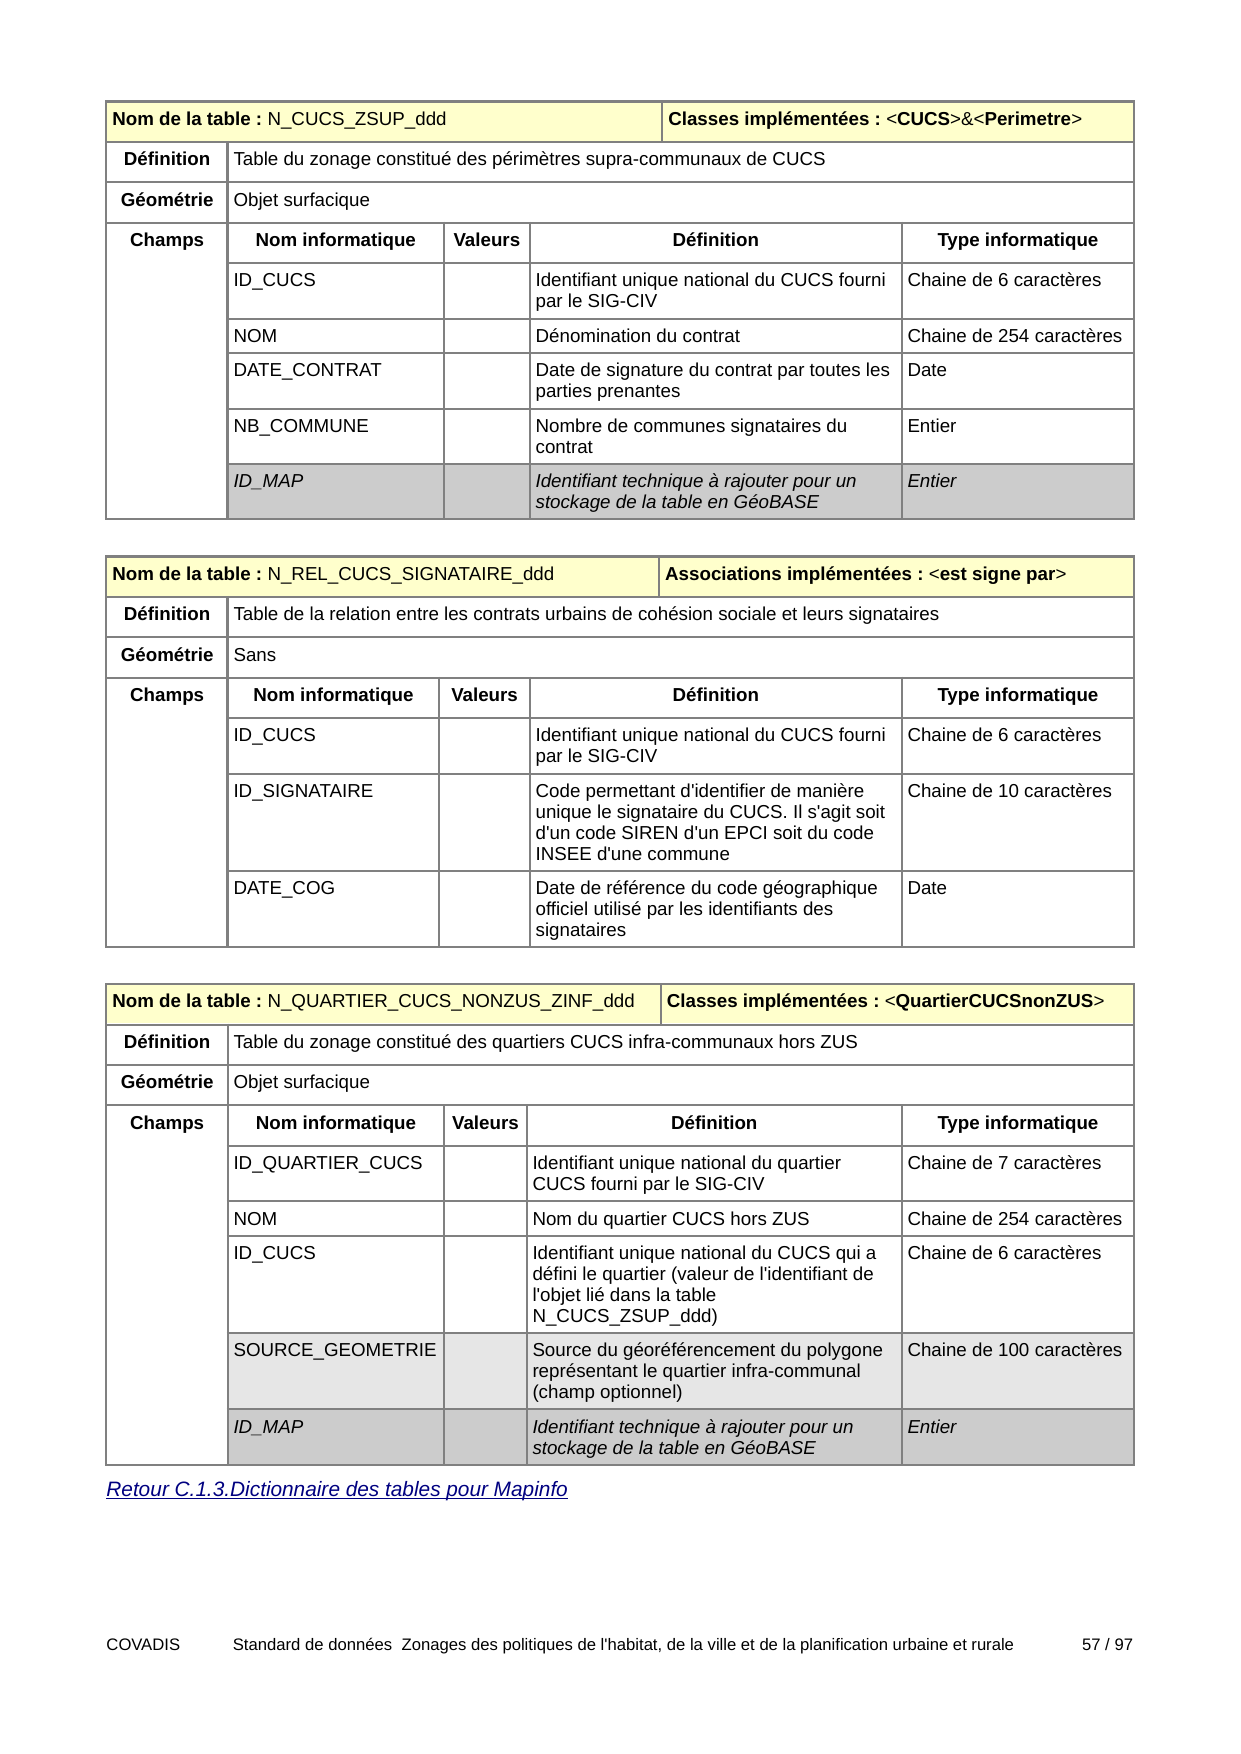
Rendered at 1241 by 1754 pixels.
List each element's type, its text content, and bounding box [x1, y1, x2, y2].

table_cell Source du géoréférencement du polygone représentant le quartier infra-communal (champ optionnel) [528, 1334, 901, 1408]
table_cell Nombre de communes signataires du contrat [531, 410, 901, 463]
table_cell ID_MAP [229, 1410, 443, 1464]
table_cell Entier [903, 465, 1133, 518]
table_cell Date [903, 872, 1133, 946]
table_cell SOURCE_GEOMETRIE [229, 1334, 443, 1408]
table_cell Entier [903, 410, 1133, 463]
table_cell Objet surfacique [229, 1066, 1133, 1104]
table_cell Identifiant technique à rajouter pour un stockage de la table en GéoBASE [531, 465, 901, 518]
table_cell [445, 1410, 526, 1464]
table_header Nom de la table : N_QUARTIER_CUCS_NONZUS_ZINF_ddd [107, 985, 660, 1023]
table_cell Table du zonage constitué des périmètres supra-communaux de CUCS [229, 143, 1133, 181]
table_cell Identifiant unique national du CUCS fourni par le SIG-CIV [531, 719, 901, 772]
table_cell Identifiant unique national du quartier CUCS fourni par le SIG-CIV [528, 1147, 901, 1200]
table_cell [440, 872, 529, 946]
table_cell [445, 1202, 526, 1235]
table_cell Définition [107, 1026, 227, 1064]
table_cell Code permettant d'identifier de manière unique le signataire du CUCS. Il s'agit soit d'un code SIREN d'un EPCI soit du code INSEE d'une commune [531, 775, 901, 870]
table_cell Chaine de 6 caractères [903, 719, 1133, 772]
table_cell Date de référence du code géographique officiel utilisé par les identifiants des signataires [531, 872, 901, 946]
table_header Définition [531, 679, 901, 717]
table_cell [445, 1334, 526, 1408]
table_cell [445, 1237, 526, 1332]
table_cell ID_MAP [229, 465, 443, 518]
table_cell Sans [229, 638, 1133, 677]
table_cell [445, 410, 529, 463]
table_cell Champs [107, 224, 226, 518]
table_header Nom informatique [229, 1106, 443, 1145]
table_header Définition [531, 224, 901, 262]
table_cell Table du zonage constitué des quartiers CUCS infra-communaux hors ZUS [229, 1026, 1133, 1064]
table_header Nom de la table : N_REL_CUCS_SIGNATAIRE_ddd [107, 558, 658, 596]
table_cell Définition [107, 598, 226, 636]
table_cell [445, 465, 529, 518]
table_cell Date de signature du contrat par toutes les parties prenantes [531, 354, 901, 407]
table_cell Géométrie [107, 1066, 227, 1104]
table_header Nom informatique [229, 679, 438, 717]
table_header Définition [528, 1106, 901, 1145]
table_cell Identifiant unique national du CUCS fourni par le SIG-CIV [531, 264, 901, 317]
table_cell [445, 354, 529, 407]
table_cell Chaine de 7 caractères [903, 1147, 1133, 1200]
text Retour C.1.3.Dictionnaire des tables pour Mapinfo [106, 1478, 1134, 1501]
table_cell Champs [107, 1106, 227, 1464]
table_cell Chaine de 6 caractères [903, 1237, 1133, 1332]
table_cell Identifiant technique à rajouter pour un stockage de la table en GéoBASE [528, 1410, 901, 1464]
table_cell Table de la relation entre les contrats urbains de cohésion sociale et leurs signataires [229, 598, 1133, 636]
table_header Type informatique [903, 1106, 1133, 1145]
table_cell [445, 1147, 526, 1200]
table_cell Géométrie [107, 638, 226, 677]
table_header Type informatique [903, 679, 1133, 717]
table_cell [445, 320, 529, 352]
table_cell Nom du quartier CUCS hors ZUS [528, 1202, 901, 1235]
table_cell NOM [229, 1202, 443, 1235]
table_header Nom de la table : N_CUCS_ZSUP_ddd [107, 103, 661, 141]
table_header Classes implémentées : <CUCS>&<Perimetre> [663, 103, 1133, 141]
table_cell Identifiant unique national du CUCS qui a défini le quartier (valeur de l'identifiant de l'objet lié dans la table N_CUCS_ZSUP_ddd) [528, 1237, 901, 1332]
table_header Associations implémentées : <est signe par> [660, 558, 1133, 596]
table_cell ID_CUCS [229, 719, 438, 772]
table_header Classes implémentées : <QuartierCUCSnonZUS> [662, 985, 1133, 1023]
table_cell DATE_COG [229, 872, 438, 946]
table_header Valeurs [445, 1106, 526, 1145]
table_cell Date [903, 354, 1133, 407]
table_cell [445, 264, 529, 317]
table_cell Chaine de 100 caractères [903, 1334, 1133, 1408]
table_cell ID_CUCS [229, 1237, 443, 1332]
table_cell Champs [107, 679, 226, 946]
table_cell Entier [903, 1410, 1133, 1464]
table_cell NB_COMMUNE [229, 410, 443, 463]
table_header Valeurs [445, 224, 529, 262]
table_header Valeurs [440, 679, 529, 717]
table_cell Chaine de 10 caractères [903, 775, 1133, 870]
table_cell [440, 775, 529, 870]
table_cell Géométrie [107, 183, 226, 222]
table_header Nom informatique [229, 224, 443, 262]
table_cell NOM [229, 320, 443, 352]
table_cell Définition [107, 143, 226, 181]
table_cell DATE_CONTRAT [229, 354, 443, 407]
table_cell ID_SIGNATAIRE [229, 775, 438, 870]
table_cell Dénomination du contrat [531, 320, 901, 352]
table_header Type informatique [903, 224, 1133, 262]
table_cell ID_QUARTIER_CUCS [229, 1147, 443, 1200]
table_cell Chaine de 254 caractères [903, 320, 1133, 352]
table_cell ID_CUCS [229, 264, 443, 317]
table_cell Objet surfacique [229, 183, 1133, 222]
table_cell [440, 719, 529, 772]
table_cell Chaine de 254 caractères [903, 1202, 1133, 1235]
table_cell Chaine de 6 caractères [903, 264, 1133, 317]
